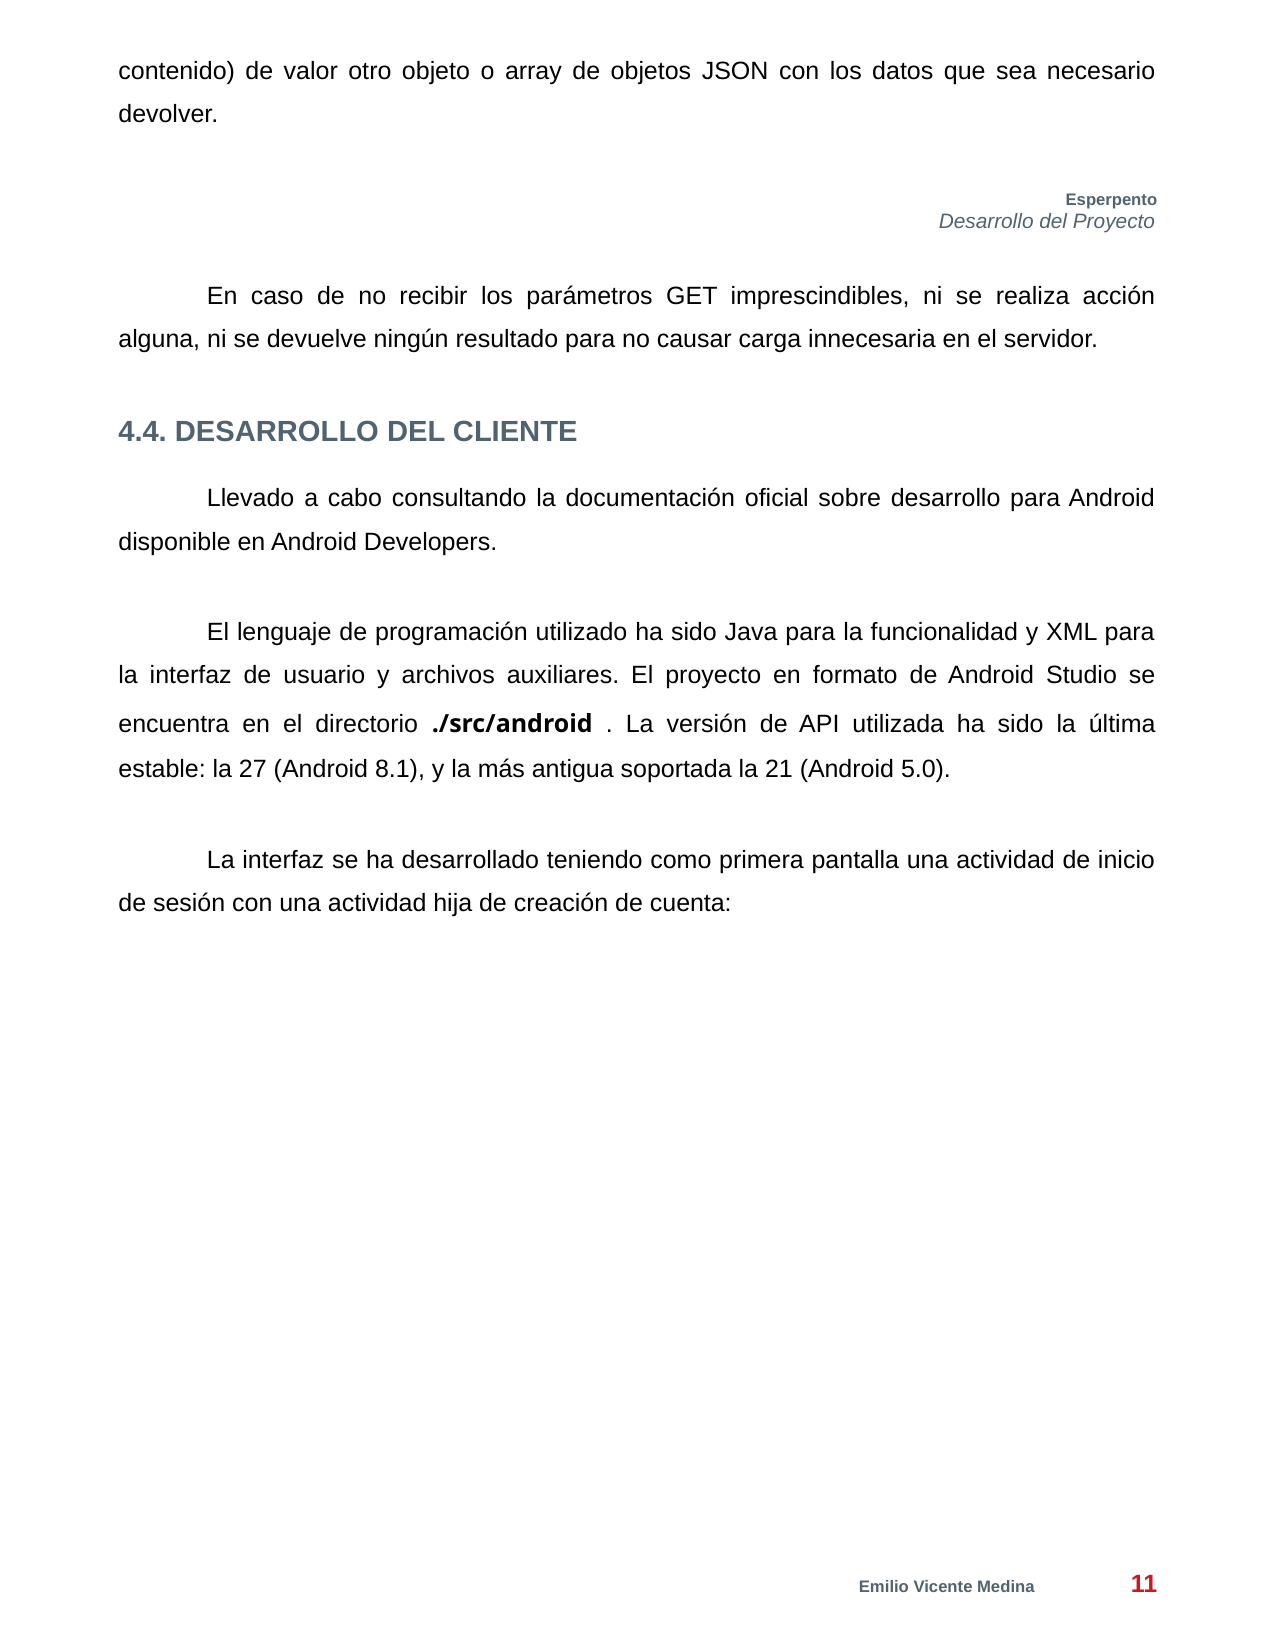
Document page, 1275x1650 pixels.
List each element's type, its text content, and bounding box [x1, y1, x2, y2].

text La interfaz se ha desarrollado teniendo como primera pantalla una actividad de inicio de sesión con una actividad hija de creación de cuenta: [118, 844, 1157, 916]
text Llevado a cabo consultando la documentación oficial sobre desarrollo para Android disponible en Android Developers. [118, 483, 1157, 555]
text El lenguaje de programación utilizado ha sido Java para la funcionalidad y XML para la interfaz de usuario y archivos auxiliares. El proyecto en formato de Android Studio se encuentra en el directorio ./src/android . La versión de API utilizada ha sido la última estable: la 27 (Android 8.1), y la más antigua soportada la 21 (Android 5.0). [118, 617, 1157, 783]
text Esperpento [118, 190, 1157, 209]
text Desarrollo del Proyecto [118, 209, 1157, 233]
text contenido) de valor otro objeto o array de objetos JSON con los datos que sea necesario devolver. [118, 56, 1157, 128]
text En caso de no recibir los parámetros GET imprescindibles, ni se realiza acción alguna, ni se devuelve ningún resultado para no causar carga innecesaria en el servidor. [118, 281, 1157, 353]
subtitle 4.4. desarrollo del cliente [118, 414, 1157, 448]
